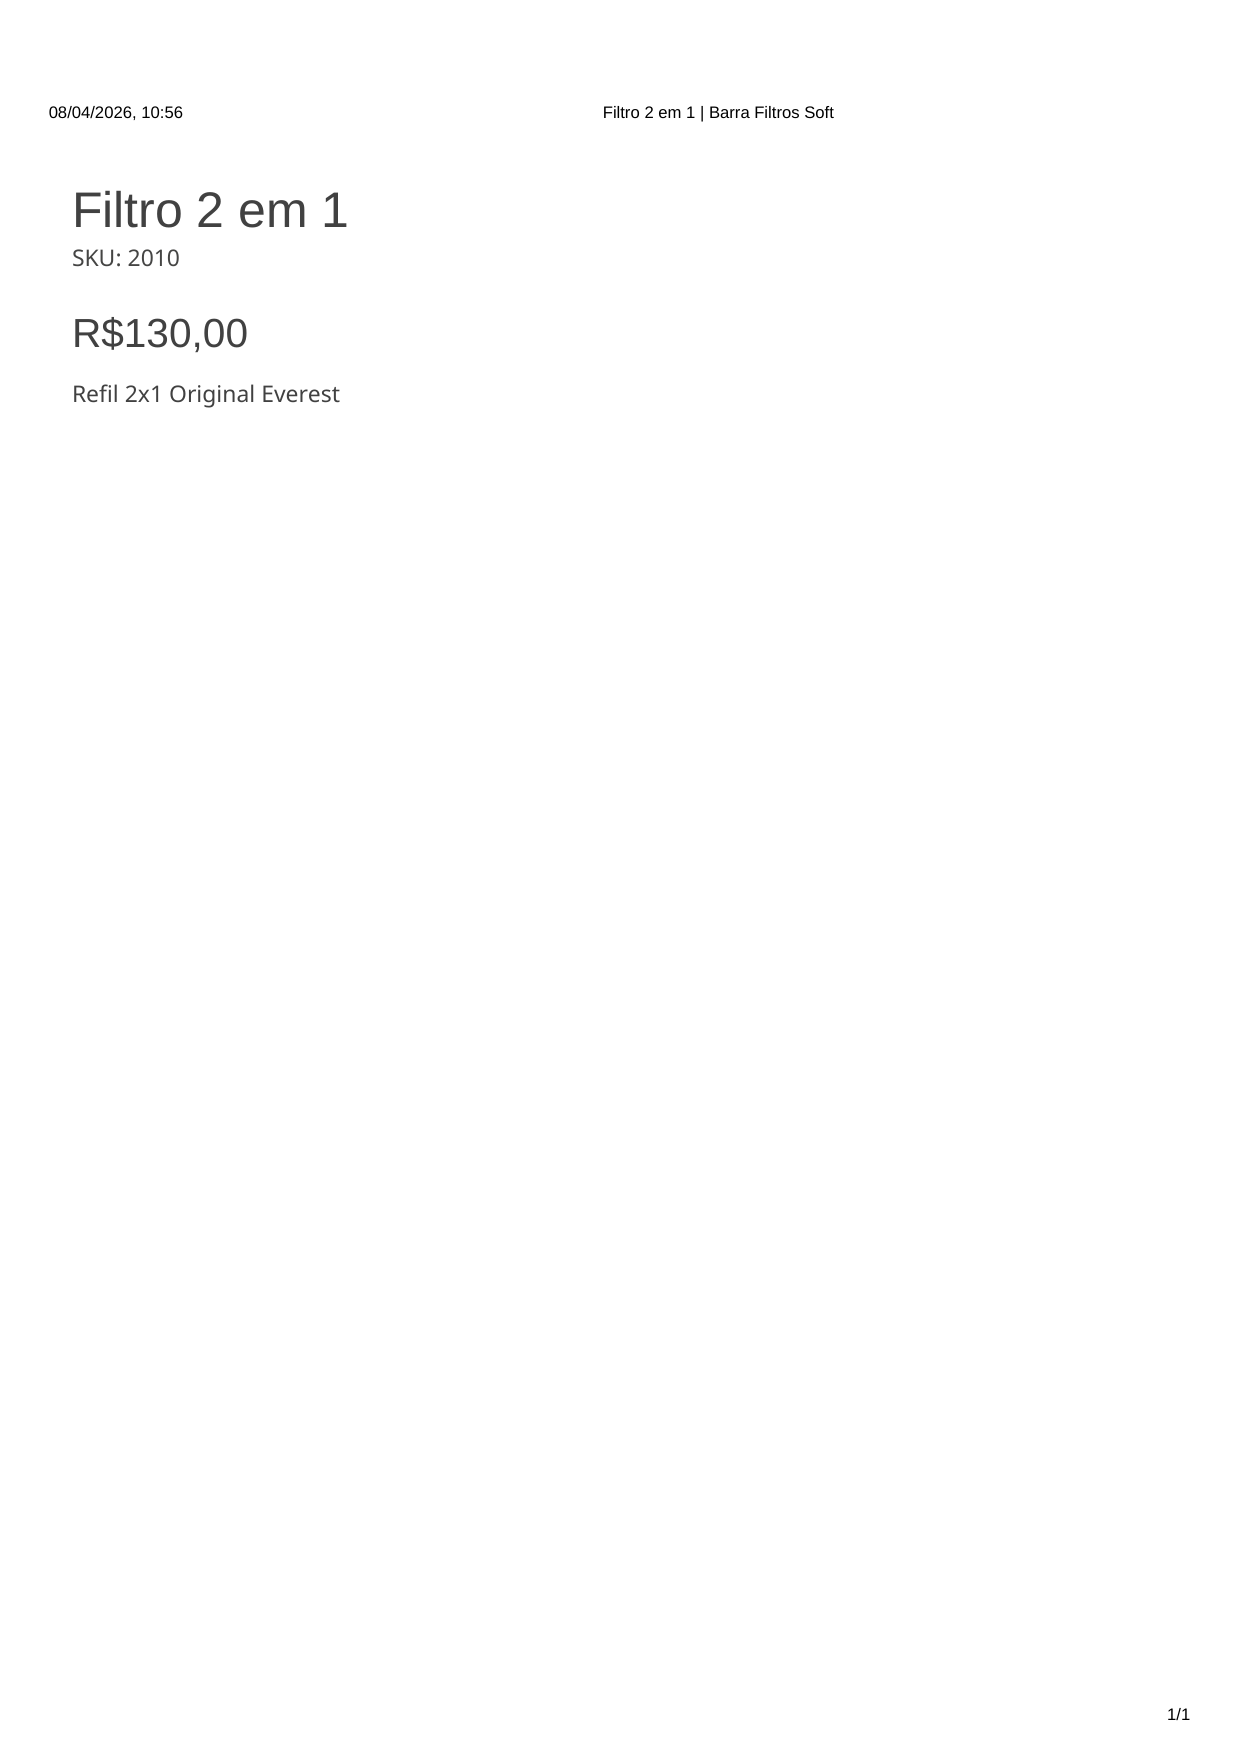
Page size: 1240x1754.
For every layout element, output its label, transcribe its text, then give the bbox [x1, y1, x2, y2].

text Filtro 2 em 1 [72, 180, 1188, 237]
text Refil 2x1 Original Everest [72, 378, 1188, 409]
subtitle R$130,00 [72, 310, 1188, 356]
text 08/04/2026, 10:56 Filtro 2 em 1 | Barra Filtros Soft [48, 103, 1188, 122]
text SKU: 2010 [72, 241, 1188, 273]
